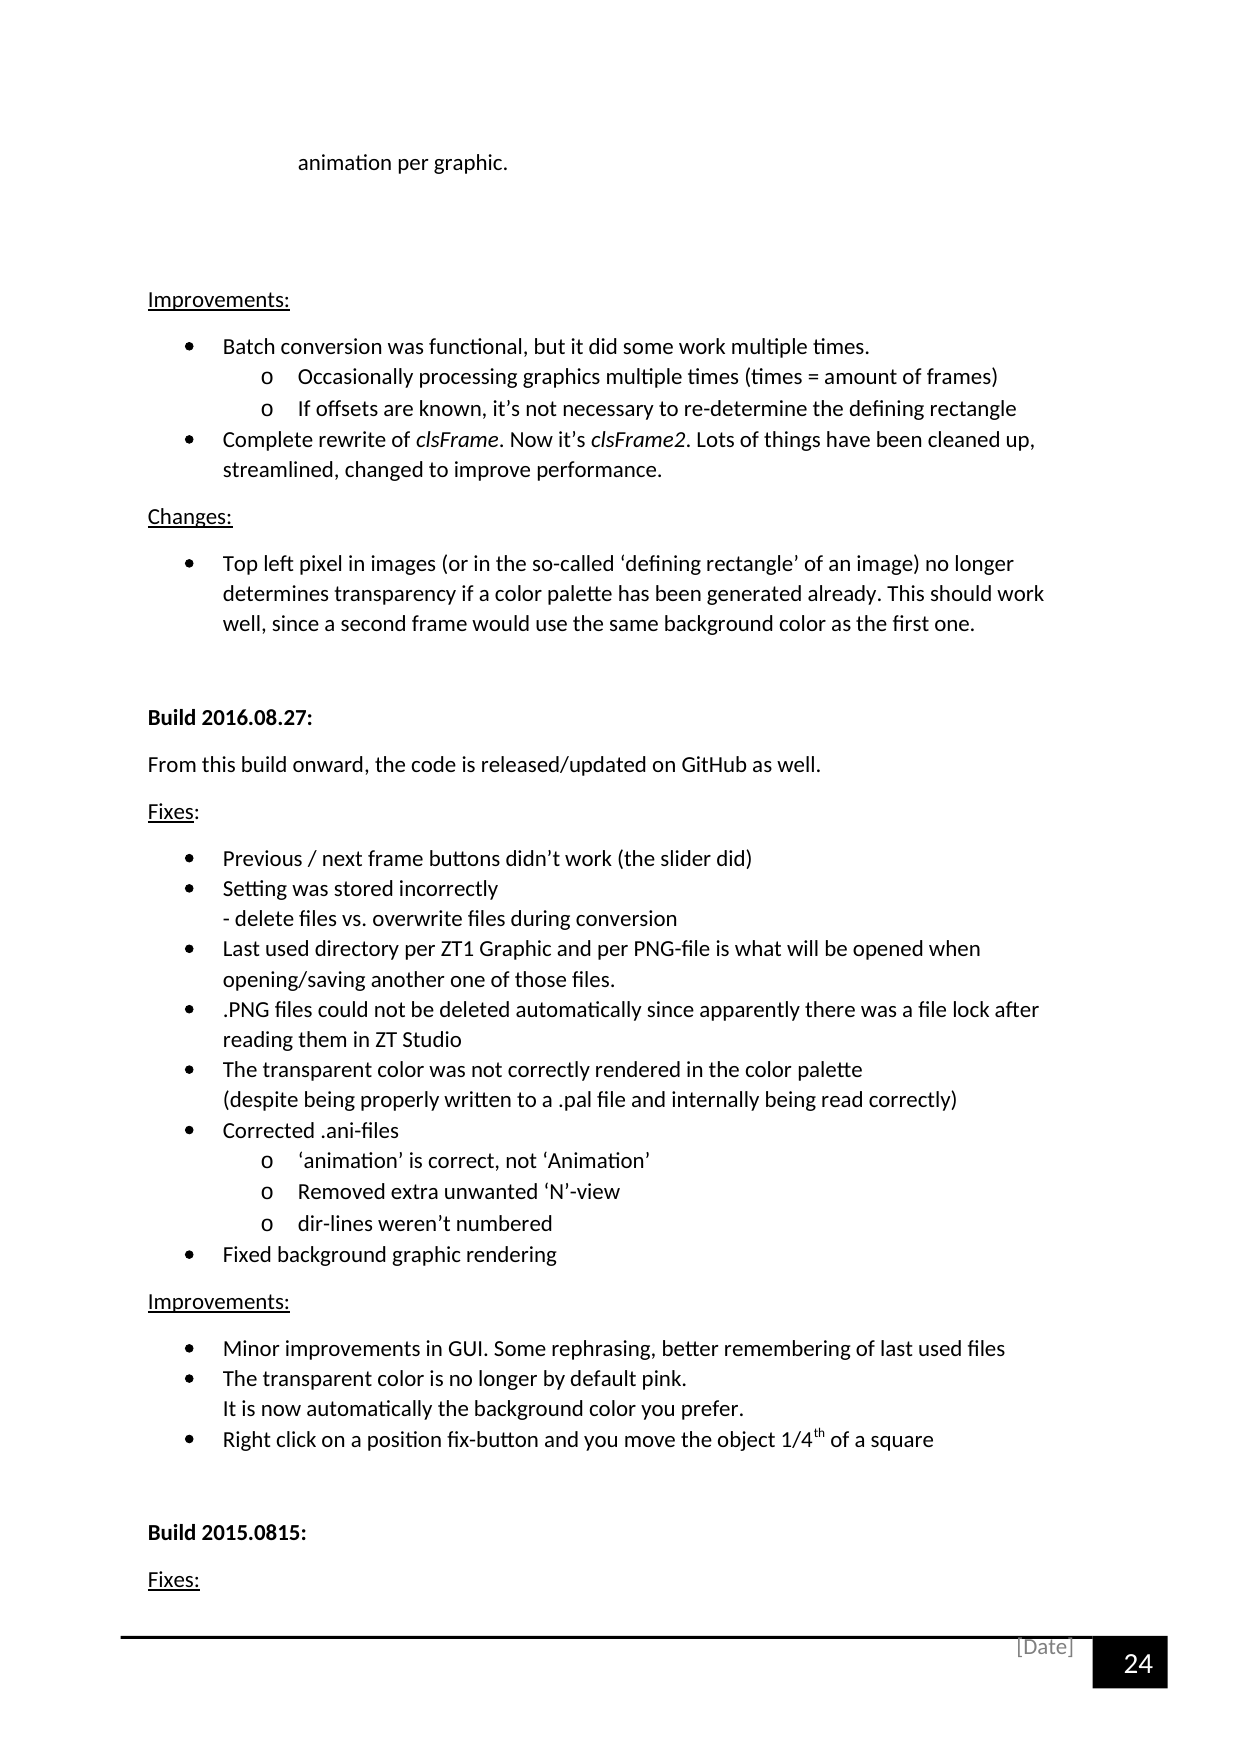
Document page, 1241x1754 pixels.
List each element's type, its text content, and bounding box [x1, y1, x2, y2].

list Last used directory per ZT1 Graphic and per PNG-file is what will be opened when opening/saving another one of those files. [185, 934, 1093, 993]
list Batch conversion was functional, but it did some work multiple times. [185, 332, 1093, 360]
list dir-lines weren’t numbered [260, 1209, 1093, 1238]
text Fixes: [148, 1565, 1093, 1593]
text Build 2015.0815: [148, 1518, 1093, 1546]
list The transparent color was not correctly rendered in the color palette (despite being properly written to a .pal file and internally being read correctly) [185, 1055, 1093, 1113]
list If offsets are known, it’s not necessary to re-determine the defining rectangle [260, 394, 1093, 423]
list Fixed background graphic rendering [185, 1240, 1093, 1268]
list Complete rewrite of clsFrame. Now it’s clsFrame2. Lots of things have been cleaned up, streamlined, changed to improve performance. [185, 425, 1093, 483]
list Right click on a position fix-button and you move the object 1/4th of a square [185, 1425, 1093, 1453]
list Previous / next frame buttons didn’t work (the slider did) [185, 844, 1093, 872]
list Minor improvements in GUI. Some rephrasing, better remembering of last used files [185, 1334, 1093, 1362]
list The transparent color is no longer by default pink. It is now automatically the background color you prefer. [185, 1364, 1093, 1422]
list Corrected .ani-files [185, 1116, 1093, 1144]
list ‘animation’ is correct, not ‘Animation’ [260, 1146, 1093, 1175]
list .PNG files could not be deleted automatically since apparently there was a file lock after reading them in ZT Studio [185, 995, 1093, 1053]
text Improvements: [148, 285, 1093, 313]
text Improvements: [148, 1287, 1093, 1315]
text Build 2016.08.27: [148, 703, 1093, 731]
list Setting was stored incorrectly - delete files vs. overwrite files during conversion [185, 874, 1093, 932]
list Top left pixel in images (or in the so-called ‘defining rectangle’ of an image) no longer determines transparency if a color palette has been generated already. This should work well, since a second frame would use the same background color as the first one. [185, 549, 1093, 637]
text From this build onward, the code is released/updated on GitHub as well. [148, 750, 1093, 778]
list Removed extra unwanted ‘N’-view [260, 1177, 1093, 1207]
text Fixes: [148, 797, 1093, 825]
list Occasionally processing graphics multiple times (times = amount of frames) [260, 362, 1093, 391]
text Changes: [148, 502, 1093, 530]
list animation per graphic. [260, 148, 1093, 206]
